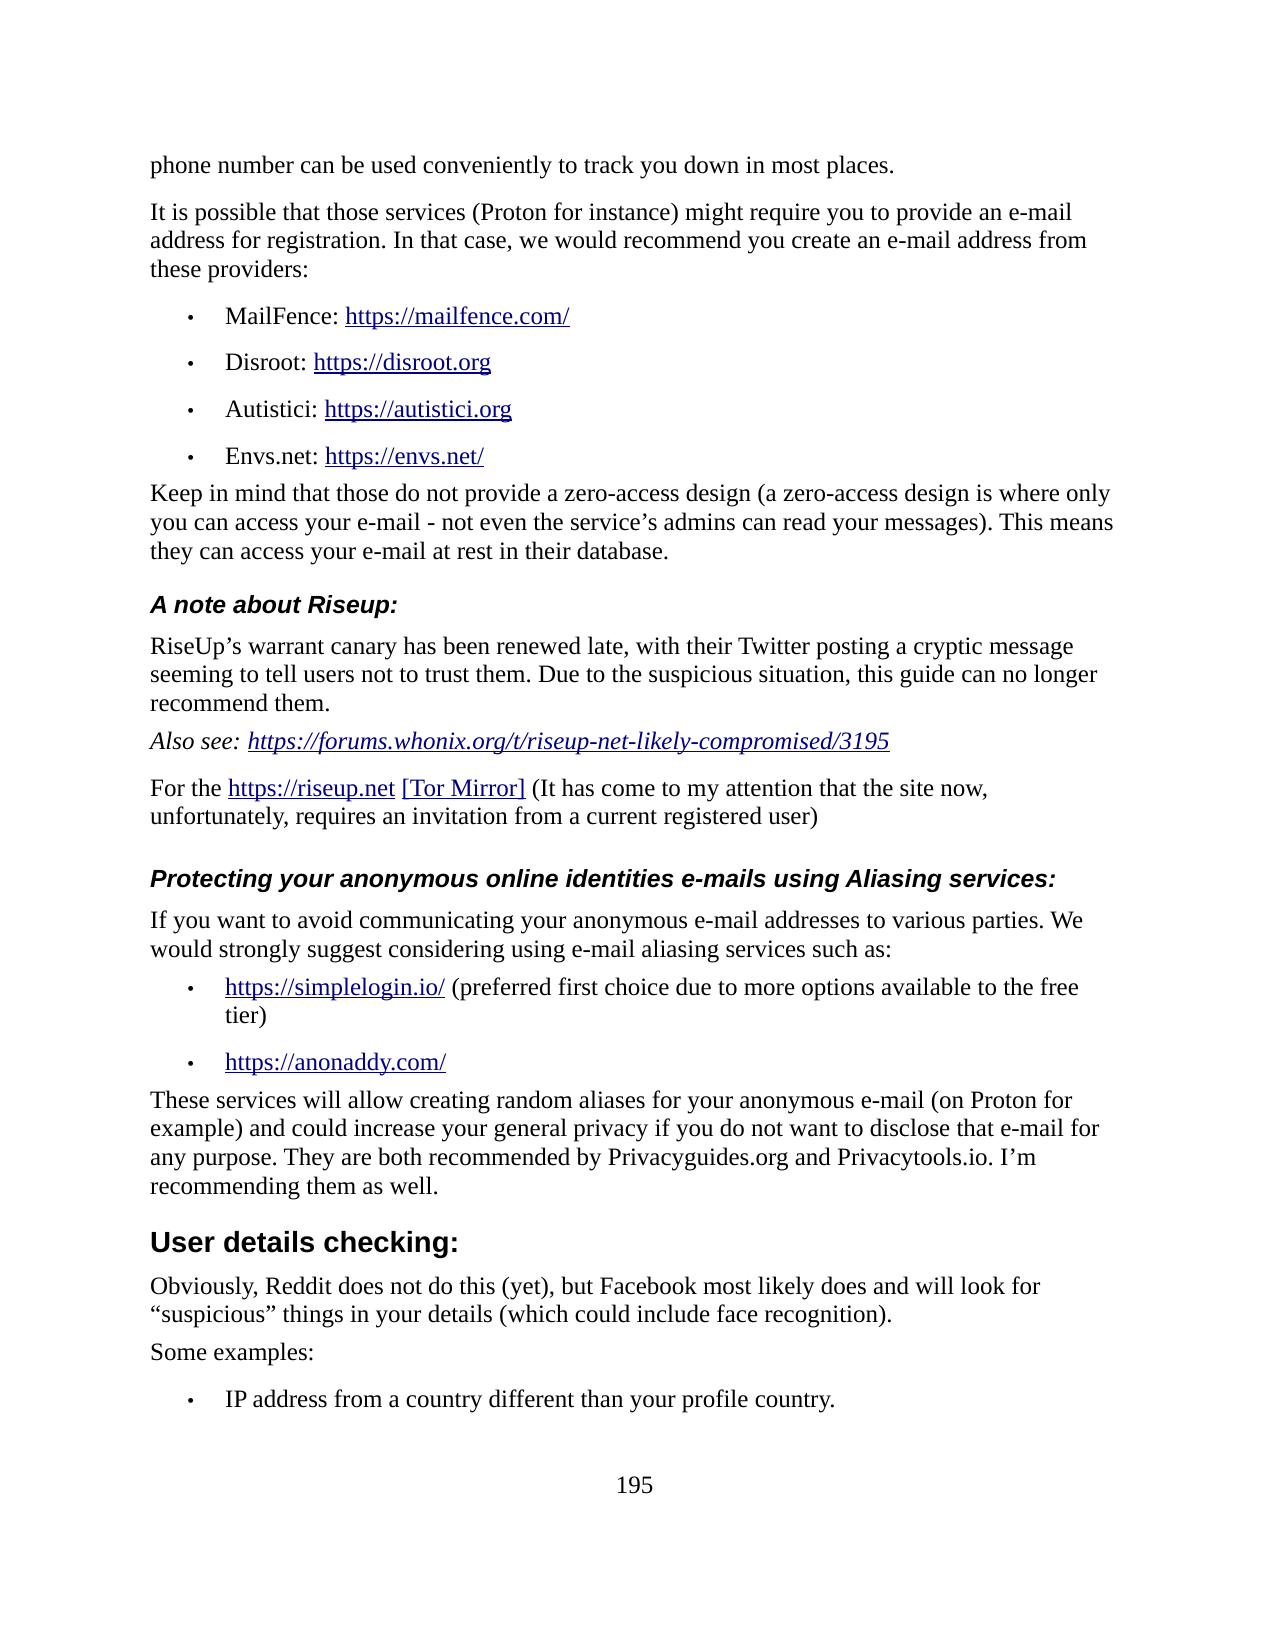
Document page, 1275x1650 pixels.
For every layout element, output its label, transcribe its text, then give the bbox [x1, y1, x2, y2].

list Disroot: https://disroot.org [187, 347, 1125, 376]
text Obviously, Reddit does not do this (yet), but Facebook most likely does and will look for “suspicious” things in your details (which could include face recognition). [150, 1271, 1125, 1328]
text Keep in mind that those do not provide a zero-access design (a zero-access design is where only you can access your e-mail - not even the service’s admins can read your messages). This means they can access your e-mail at rest in their database. [150, 478, 1125, 565]
list IP address from a country different than your profile country. [187, 1384, 1125, 1413]
subtitle User details checking: [150, 1225, 1125, 1258]
text These services will allow creating random aliases for your anonymous e-mail (on Proton for example) and could increase your general privacy if you do not want to disclose that e-mail for any purpose. They are both recommended by Privacyguides.org and Privacytools.io. I’m recommending them as well. [150, 1085, 1125, 1200]
text For the https://riseup.net [Tor Mirror] (It has come to my attention that the site now, unfortunately, requires an invitation from a current registered user) [150, 773, 1125, 830]
text Also see: https://forums.whonix.org/t/riseup-net-likely-compromised/3195 [150, 726, 1125, 755]
text It is possible that those services (Proton for instance) might require you to provide an e-mail address for registration. In that case, we would recommend you create an e-mail address from these providers: [150, 197, 1125, 283]
text If you want to avoid communicating your anonymous e-mail addresses to various parties. We would strongly suggest considering using e-mail aliasing services such as: [150, 905, 1125, 963]
subtitle Protecting your anonymous online identities e-mails using Aliasing services: [150, 864, 1125, 893]
list https://anonaddy.com/ [187, 1047, 1125, 1076]
text RiseUp’s warrant canary has been renewed late, with their Twitter posting a cryptic message seeming to tell users not to trust them. Due to the suspicious situation, this guide can no longer recommend them. [150, 631, 1125, 717]
text Some examples: [150, 1337, 1125, 1366]
text phone number can be used conveniently to track you down in most places. [150, 150, 1125, 179]
list https://simplelogin.io/ (preferred first choice due to more options available to the free tier) [187, 972, 1125, 1029]
list Envs.net: https://envs.net/ [187, 441, 1125, 469]
list Autistici: https://autistici.org [187, 394, 1125, 423]
subtitle A note about Riseup: [150, 590, 1125, 618]
list MailFence: https://mailfence.com/ [187, 301, 1125, 329]
